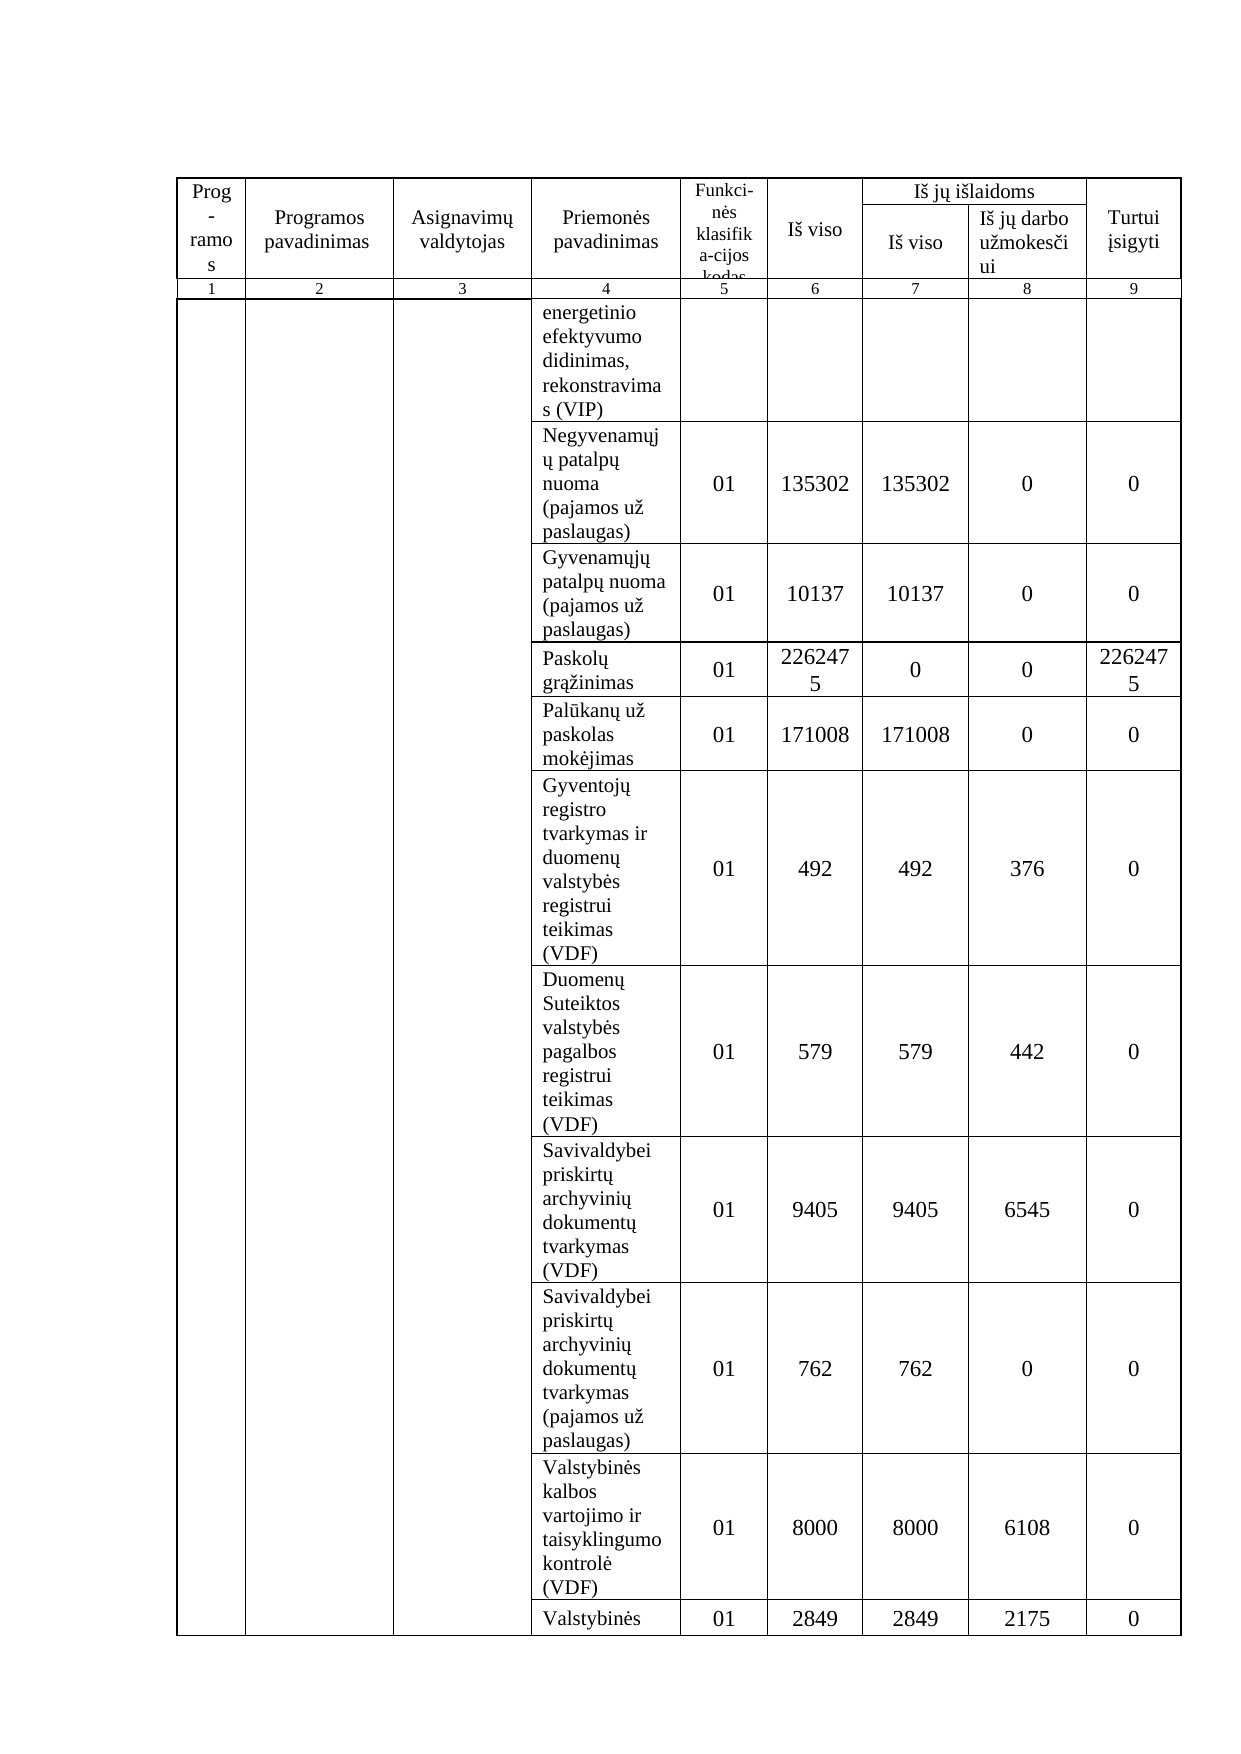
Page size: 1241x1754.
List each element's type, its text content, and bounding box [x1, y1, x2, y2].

table_cell 01 [681, 771, 767, 965]
table_header Funkci-nės klasifika-cijos kodas [681, 179, 767, 278]
table_cell 01 [681, 1283, 767, 1452]
table_cell 0 [1087, 771, 1180, 965]
table_cell 0 [1087, 697, 1180, 770]
table_cell 762 [863, 1283, 968, 1452]
table_cell 0 [1087, 1454, 1180, 1599]
table_cell 171008 [863, 697, 968, 770]
table_cell 10137 [863, 544, 968, 641]
table_cell Iš jų darbo užmokesčiui [969, 205, 1086, 278]
table_header Iš jų išlaidoms [863, 179, 1086, 204]
table_cell Paskolų grąžinimas [532, 643, 680, 696]
table_cell [246, 300, 393, 1635]
table_cell Valstybinės kalbos vartojimo ir taisyklingumo kontrolė (VDF) [532, 1454, 680, 1599]
table_cell [768, 299, 862, 421]
table_cell 0 [1087, 422, 1180, 543]
table_cell 3 [394, 279, 531, 298]
table_cell 8000 [863, 1454, 968, 1599]
table_cell 2262475 [768, 643, 862, 696]
table_cell 0 [969, 422, 1086, 543]
table_cell 6108 [969, 1454, 1086, 1599]
table_cell 8000 [768, 1454, 862, 1599]
table_cell 6 [768, 279, 862, 298]
table_cell 442 [969, 966, 1086, 1136]
table_cell Gyvenamųjų patalpų nuoma (pajamos už paslaugas) [532, 544, 680, 641]
table_cell 01 [681, 1454, 767, 1599]
table_cell 9405 [863, 1137, 968, 1282]
table_cell 8 [969, 279, 1086, 298]
table_cell 1 [178, 279, 245, 298]
table_cell 0 [969, 1283, 1086, 1452]
table_cell 9405 [768, 1137, 862, 1282]
table_cell Iš viso [863, 205, 968, 278]
table_cell 135302 [863, 422, 968, 543]
table_cell 579 [863, 966, 968, 1136]
table_cell 01 [681, 1600, 767, 1635]
table_cell 7 [863, 279, 968, 298]
table_header Iš viso [768, 179, 862, 278]
table_cell 0 [969, 643, 1086, 696]
table_cell 2849 [863, 1600, 968, 1635]
table_cell 0 [1087, 966, 1180, 1136]
table_cell [394, 300, 531, 1635]
table_header Prog-ramos kodas [178, 179, 245, 278]
table_cell [969, 299, 1086, 421]
table_cell 0 [1087, 544, 1180, 641]
table_cell [1087, 299, 1180, 421]
table_cell 492 [768, 771, 862, 965]
table_cell 492 [863, 771, 968, 965]
table_cell 2175 [969, 1600, 1086, 1635]
table_cell 0 [1087, 1600, 1180, 1635]
table_cell 135302 [768, 422, 862, 543]
table_cell 0 [969, 697, 1086, 770]
table_cell 171008 [768, 697, 862, 770]
table_cell Negyvenamųjų patalpų nuoma (pajamos už paslaugas) [532, 422, 680, 543]
table_cell 01 [681, 697, 767, 770]
table_cell Palūkanų už paskolas mokėjimas [532, 697, 680, 770]
table_cell 01 [681, 643, 767, 696]
table_cell Savivaldybei priskirtų archyvinių dokumentų tvarkymas (pajamos už paslaugas) [532, 1283, 680, 1452]
table_cell 0 [969, 544, 1086, 641]
table_cell 01 [681, 544, 767, 641]
table_cell 9 [1087, 279, 1181, 298]
table_header Priemonės pavadinimas [532, 179, 680, 278]
table_cell Savivaldybei priskirtų archyvinių dokumentų tvarkymas (VDF) [532, 1137, 680, 1282]
table_cell 01 [681, 1137, 767, 1282]
table_cell [863, 299, 968, 421]
table_header Asignavimų valdytojas [394, 179, 531, 278]
table_cell Valstybinės [532, 1600, 680, 1635]
table_cell [681, 299, 767, 421]
table_cell 0 [1087, 1283, 1180, 1452]
table_cell 6545 [969, 1137, 1086, 1282]
table_cell Duomenų Suteiktos valstybės pagalbos registrui teikimas (VDF) [532, 966, 680, 1136]
table_cell 762 [768, 1283, 862, 1452]
table_cell 01 [681, 966, 767, 1136]
table_cell 376 [969, 771, 1086, 965]
table_header Turtui įsigyti [1087, 179, 1180, 278]
table_cell 2 [246, 279, 393, 298]
table_header Programos pavadinimas [246, 179, 393, 278]
table_cell Gyventojų registro tvarkymas ir duomenų valstybės registrui teikimas (VDF) [532, 771, 680, 965]
table_cell 2262475 [1087, 643, 1180, 696]
table_cell 4 [532, 279, 680, 298]
table_cell 10137 [768, 544, 862, 641]
table_cell energetinio efektyvumo didinimas, rekonstravimas (VIP) [532, 299, 680, 421]
table_cell 579 [768, 966, 862, 1136]
table_cell 5 [681, 279, 767, 298]
table_cell 0 [1087, 1137, 1180, 1282]
table_cell 2849 [768, 1600, 862, 1635]
table_cell 01 [681, 422, 767, 543]
table_cell [178, 300, 245, 1635]
table_cell 0 [863, 643, 968, 696]
